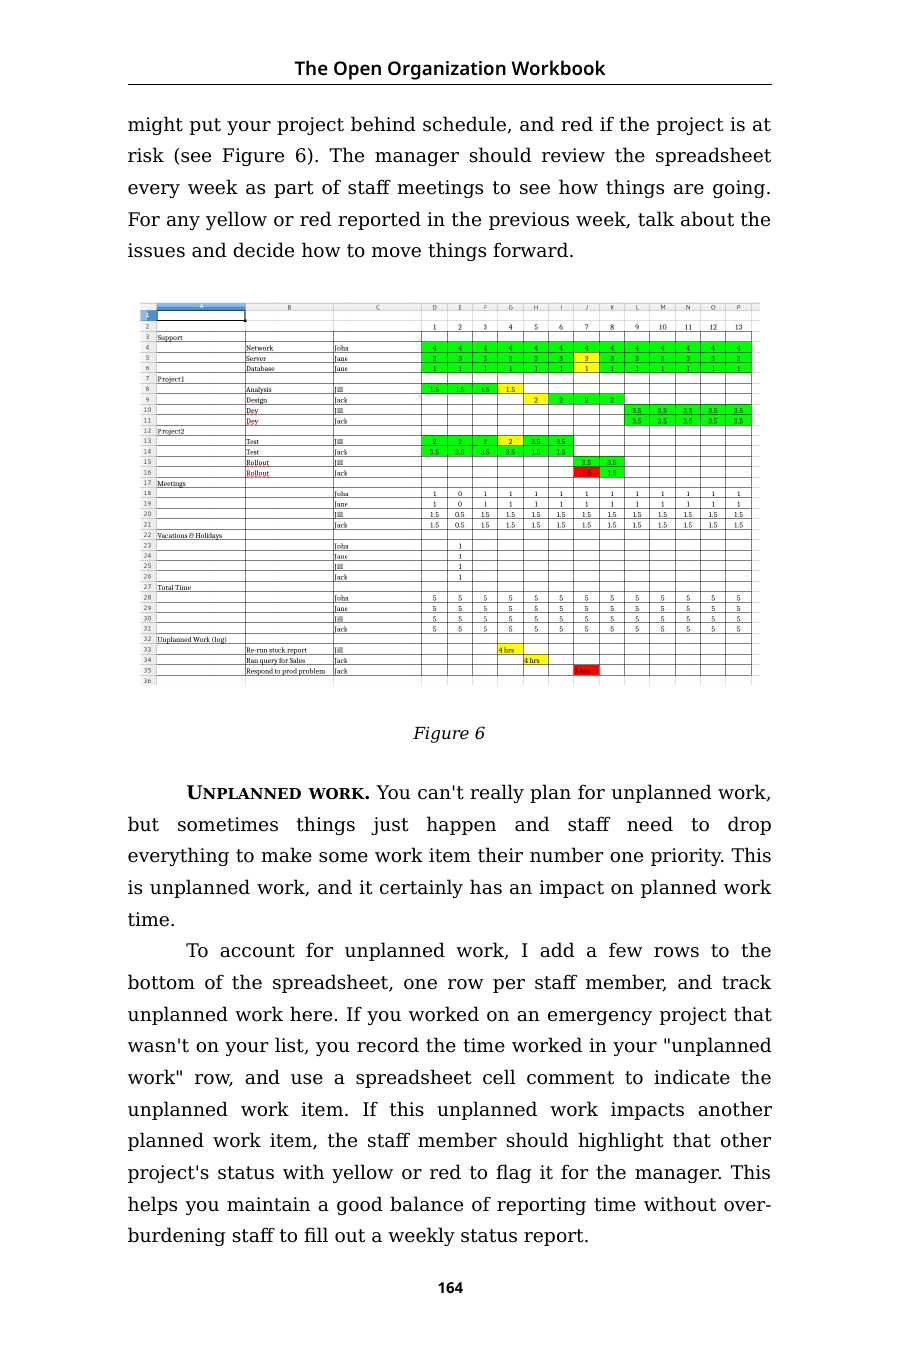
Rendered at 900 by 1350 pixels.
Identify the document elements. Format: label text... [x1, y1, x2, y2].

text To account for unplanned work, I add a few rows to the bottom of the spreadsheet, one row per staff member, and track unplanned work here. If you worked on an emergency project that wasn't on your list, you record the time worked in your "unplanned work" row, and use a spreadsheet cell comment to indicate the unplanned work item. If this unplanned work impacts another planned work item, the staff member should highlight that other project's status with yellow or red to flag it for the manager. This helps you maintain a good balance of reporting time without over-burdening staff to fill out a weekly status report. [127, 940, 772, 1247]
text Figure 6 [127, 272, 772, 743]
picture [140, 302, 760, 685]
text might put your project behind schedule, and red if the project is at risk (see Figure 6). The manager should review the spreadsheet every week as part of staff meetings to see how things are going. For any yellow or red reported in the previous week, talk about the issues and decide how to move things forward. [127, 114, 772, 262]
text Unplanned work. You can't really plan for unplanned work, but sometimes things just happen and staff need to drop everything to make some work item their number one priority. This is unplanned work, and it certainly has an impact on planned work time. [127, 782, 772, 930]
